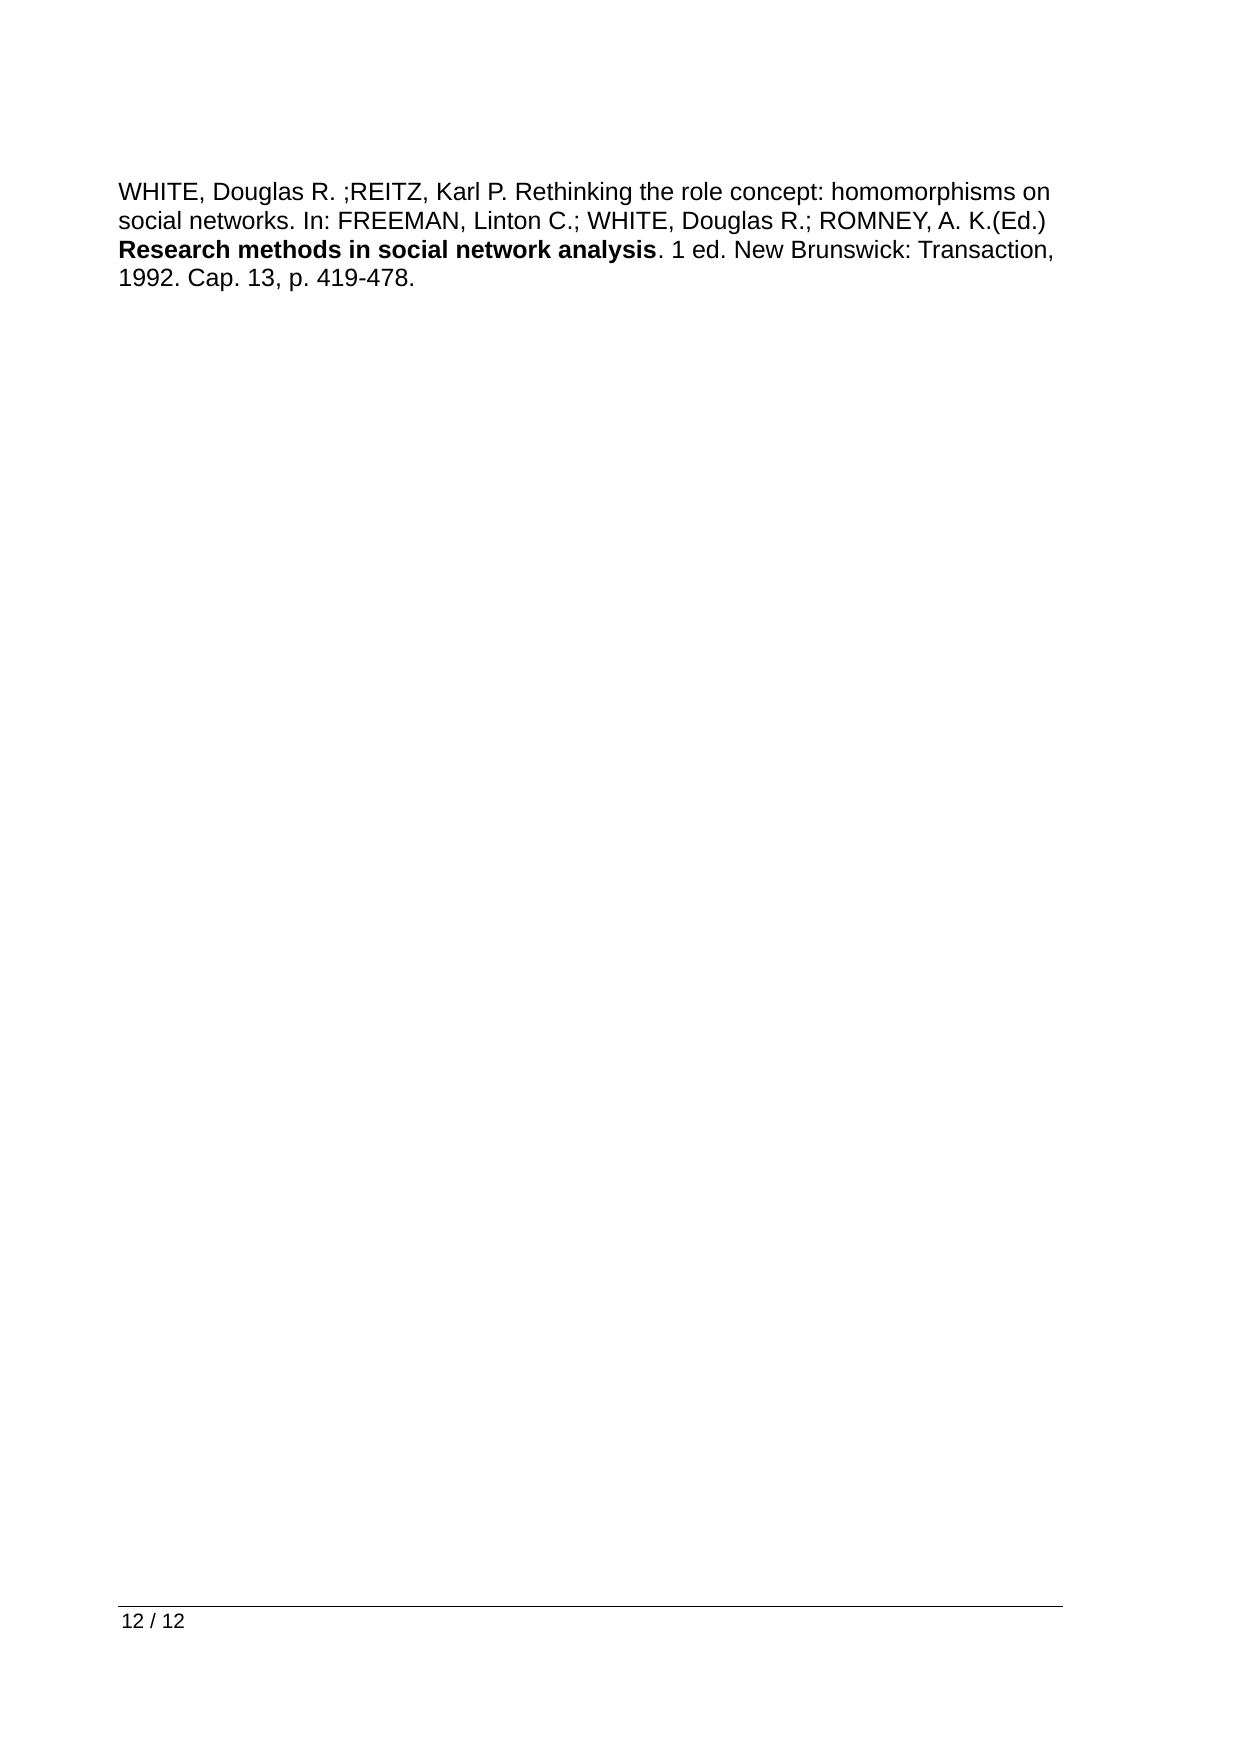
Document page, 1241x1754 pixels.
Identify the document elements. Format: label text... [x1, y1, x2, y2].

text WHITE, Douglas R. ;REITZ, Karl P. Rethinking the role concept: homomorphisms on social networks. In: FREEMAN, Linton C.; WHITE, Douglas R.; ROMNEY, A. K.(Ed.) Research methods in social network analysis. 1 ed. New Brunswick: Transaction, 1992. Cap. 13, p. 419-478. [118, 177, 1063, 292]
